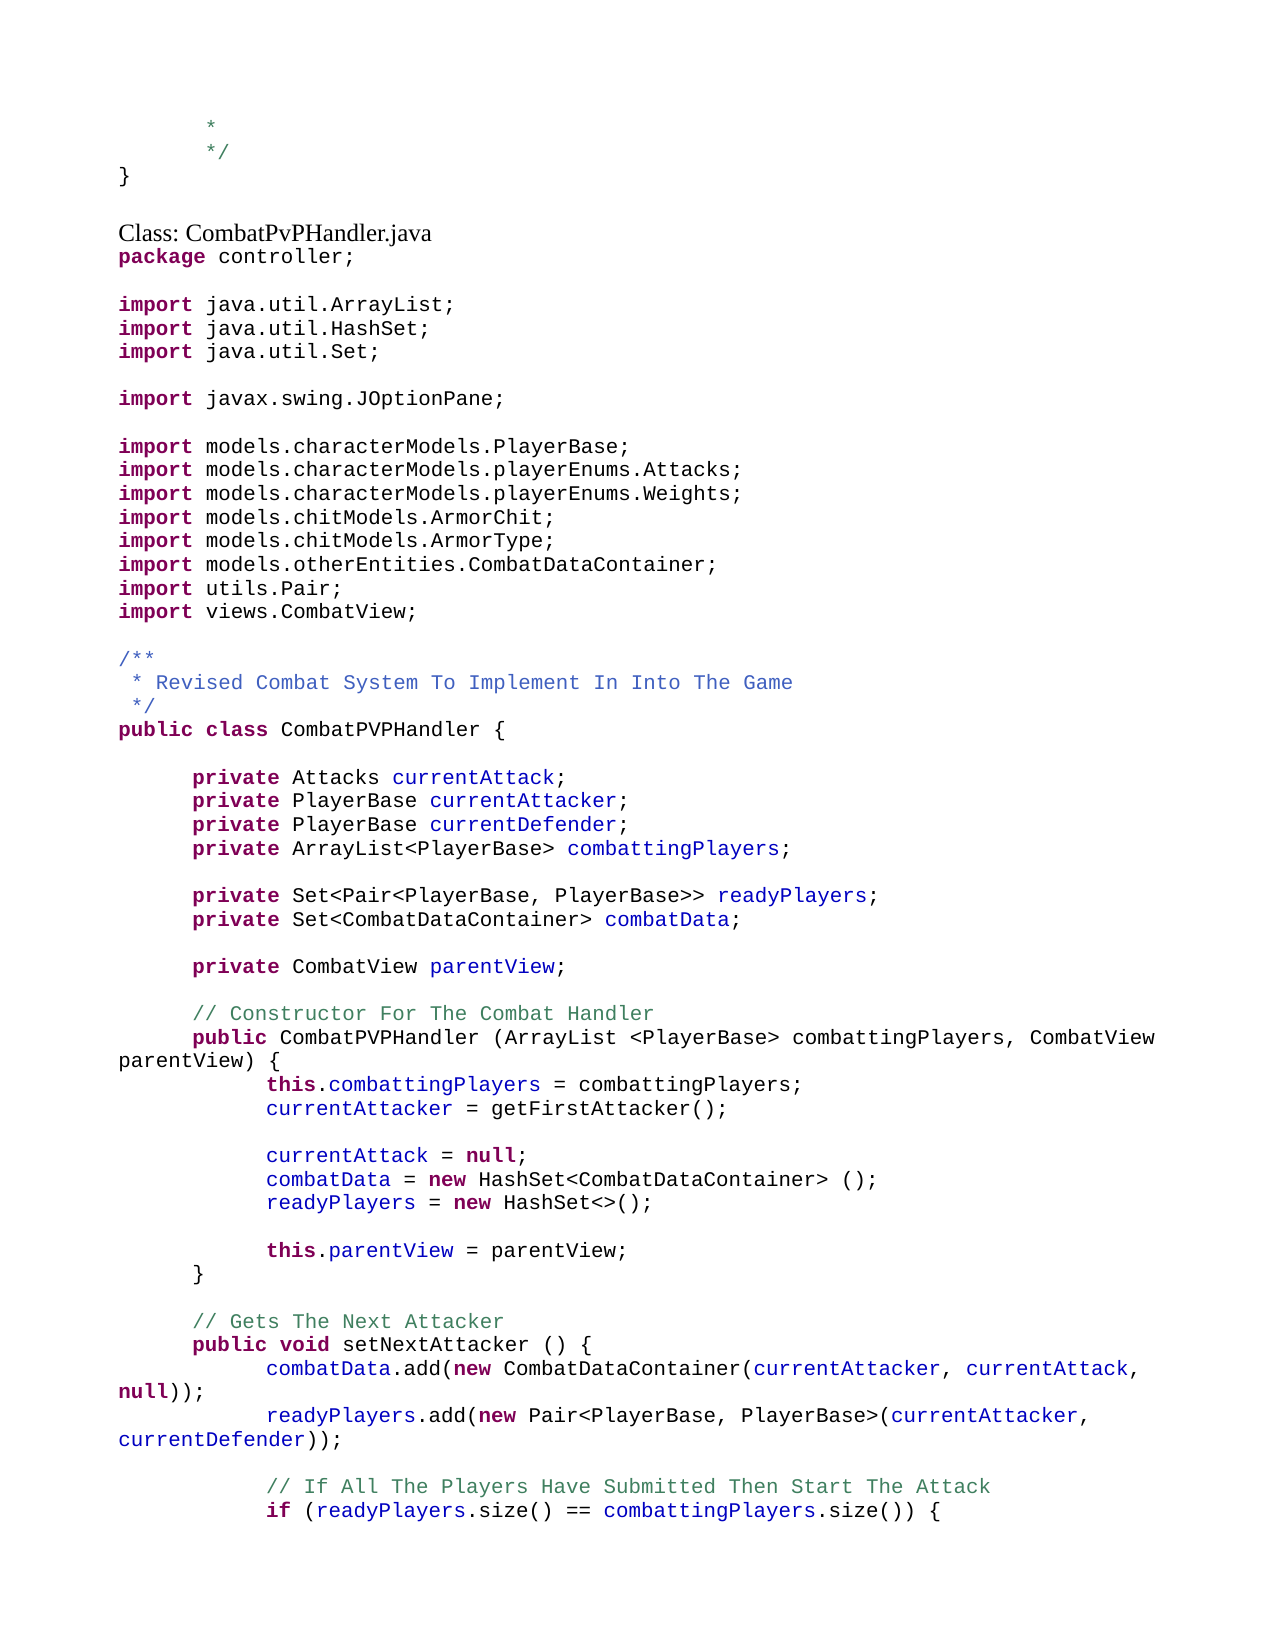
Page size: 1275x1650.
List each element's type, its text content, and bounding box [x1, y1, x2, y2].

text private PlayerBase currentDefender; [118, 814, 1157, 838]
text import javax.swing.JOptionPane; [118, 388, 1157, 412]
text import models.characterModels.playerEnums.Attacks; [118, 459, 1157, 483]
text import models.chitModels.ArmorType; [118, 530, 1157, 554]
text combatData = new HashSet<CombatDataContainer> (); [118, 1169, 1157, 1192]
text private CombatView parentView; [118, 956, 1157, 979]
text * [118, 118, 1157, 142]
text public CombatPVPHandler (ArrayList <PlayerBase> combattingPlayers, CombatView parentView) { [118, 1027, 1157, 1074]
text } [118, 1263, 1157, 1287]
text currentAttacker = getFirstAttacker(); [118, 1098, 1157, 1121]
text readyPlayers.add(new Pair<PlayerBase, PlayerBase>(currentAttacker, currentDefender)); [118, 1405, 1157, 1452]
text import models.otherEntities.CombatDataContainer; [118, 554, 1157, 578]
text } [118, 165, 1157, 189]
text */ [118, 142, 1157, 165]
text import java.util.HashSet; [118, 317, 1157, 341]
text private Set<Pair<PlayerBase, PlayerBase>> readyPlayers; [118, 885, 1157, 909]
text // If All The Players Have Submitted Then Start The Attack [118, 1476, 1157, 1500]
text import models.chitModels.ArmorChit; [118, 507, 1157, 530]
text */ [118, 696, 1157, 719]
text package controller; [118, 247, 1157, 270]
text import models.characterModels.PlayerBase; [118, 436, 1157, 459]
text combatData.add(new CombatDataContainer(currentAttacker, currentAttack, null)); [118, 1358, 1157, 1405]
text public class CombatPVPHandler { [118, 719, 1157, 743]
text private Attacks currentAttack; [118, 767, 1157, 790]
text // Constructor For The Combat Handler [118, 1003, 1157, 1027]
text Class: CombatPvPHandler.java [118, 218, 1157, 247]
text readyPlayers = new HashSet<>(); [118, 1192, 1157, 1216]
text // Gets The Next Attacker [118, 1311, 1157, 1334]
text /** [118, 648, 1157, 672]
text import models.characterModels.playerEnums.Weights; [118, 483, 1157, 507]
text if (readyPlayers.size() == combattingPlayers.size()) { [118, 1500, 1157, 1523]
text import java.util.ArrayList; [118, 294, 1157, 317]
text currentAttack = null; [118, 1145, 1157, 1169]
text public void setNextAttacker () { [118, 1334, 1157, 1358]
text private ArrayList<PlayerBase> combattingPlayers; [118, 838, 1157, 861]
text private PlayerBase currentAttacker; [118, 790, 1157, 814]
text * Revised Combat System To Implement In Into The Game [118, 672, 1157, 696]
text private Set<CombatDataContainer> combatData; [118, 909, 1157, 932]
text import views.CombatView; [118, 601, 1157, 625]
text import java.util.Set; [118, 341, 1157, 365]
text import utils.Pair; [118, 578, 1157, 601]
text this.parentView = parentView; [118, 1240, 1157, 1263]
text this.combattingPlayers = combattingPlayers; [118, 1074, 1157, 1098]
